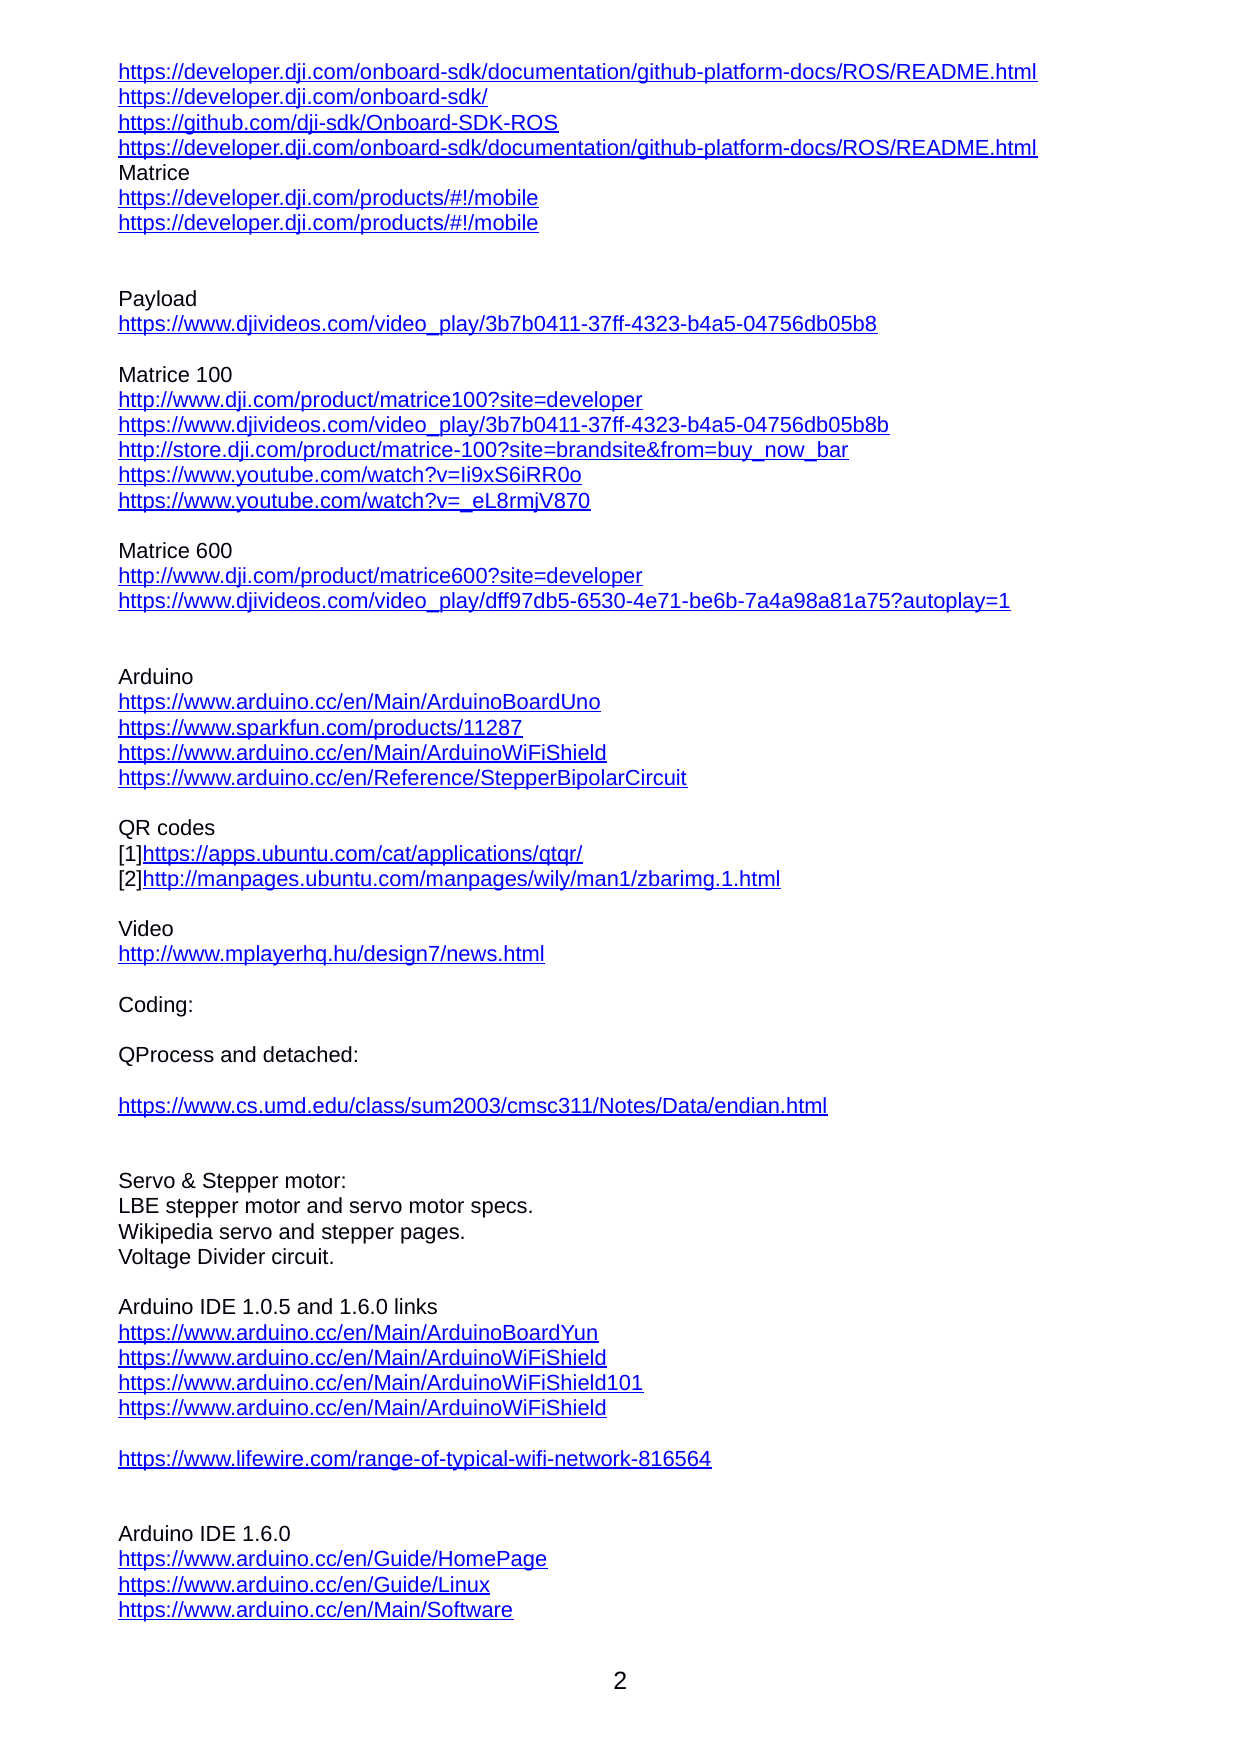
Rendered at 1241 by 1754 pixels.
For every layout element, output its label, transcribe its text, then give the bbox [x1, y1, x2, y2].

text http://www.dji.com/product/matrice100?site=developer [118, 387, 1122, 412]
text QProcess and detached: [118, 1042, 1122, 1067]
text https://developer.dji.com/onboard-sdk/ [118, 84, 1122, 109]
text Wikipedia servo and stepper pages. [118, 1219, 1122, 1244]
text https://www.lifewire.com/range-of-typical-wifi-network-816564 [118, 1446, 1122, 1471]
text https://www.arduino.cc/en/Reference/StepperBipolarCircuit [118, 765, 1122, 790]
text https://www.youtube.com/watch?v=_eL8rmjV870 [118, 488, 1122, 513]
text https://www.arduino.cc/en/Guide/HomePage [118, 1546, 1122, 1572]
text Matrice [118, 160, 1122, 185]
text https://developer.dji.com/onboard-sdk/documentation/github-platform-docs/ROS/README.html [118, 135, 1122, 160]
text http://www.mplayerhq.hu/design7/news.html [118, 941, 1122, 967]
text https://developer.dji.com/onboard-sdk/documentation/github-platform-docs/ROS/README.html [118, 59, 1122, 84]
text https://www.arduino.cc/en/Guide/Linux [118, 1572, 1122, 1597]
text https://www.arduino.cc/en/Main/ArduinoWiFiShield [118, 1395, 1122, 1420]
text Arduino IDE 1.0.5 and 1.6.0 links [118, 1294, 1122, 1319]
text https://www.djivideos.com/video_play/3b7b0411-37ff-4323-b4a5-04756db05b8b [118, 412, 1122, 437]
text https://www.arduino.cc/en/Main/ArduinoWiFiShield [118, 740, 1122, 765]
text Arduino [118, 664, 1122, 689]
text Voltage Divider circuit. [118, 1244, 1122, 1269]
text https://www.arduino.cc/en/Main/ArduinoWiFiShield101 [118, 1370, 1122, 1395]
text Payload [118, 286, 1122, 311]
text http://www.dji.com/product/matrice600?site=developer [118, 563, 1122, 588]
text https://www.djivideos.com/video_play/dff97db5-6530-4e71-be6b-7a4a98a81a75?autoplay=1 [118, 588, 1122, 614]
text https://www.cs.umd.edu/class/sum2003/cmsc311/Notes/Data/endian.html [118, 1093, 1122, 1118]
text LBE stepper motor and servo motor specs. [118, 1193, 1122, 1219]
text Matrice 600 [118, 538, 1122, 563]
text https://developer.dji.com/products/#!/mobile [118, 210, 1122, 236]
text https://www.arduino.cc/en/Main/ArduinoBoardYun [118, 1319, 1122, 1345]
text https://www.djivideos.com/video_play/3b7b0411-37ff-4323-b4a5-04756db05b8 [118, 311, 1122, 336]
text [1]https://apps.ubuntu.com/cat/applications/qtqr/ [118, 841, 1122, 866]
text https://github.com/dji-sdk/Onboard-SDK-ROS [118, 109, 1122, 135]
text [2]http://manpages.ubuntu.com/manpages/wily/man1/zbarimg.1.html [118, 866, 1122, 891]
text https://www.arduino.cc/en/Main/Software [118, 1597, 1122, 1622]
text Coding: [118, 992, 1122, 1017]
text http://store.dji.com/product/matrice-100?site=brandsite&from=buy_now_bar [118, 437, 1122, 462]
text Arduino IDE 1.6.0 [118, 1521, 1122, 1546]
text https://www.sparkfun.com/products/11287 [118, 714, 1122, 740]
text https://www.arduino.cc/en/Main/ArduinoWiFiShield [118, 1345, 1122, 1370]
text Video [118, 916, 1122, 941]
text QR codes [118, 815, 1122, 841]
text https://www.youtube.com/watch?v=Ii9xS6iRR0o [118, 462, 1122, 488]
text https://developer.dji.com/products/#!/mobile [118, 185, 1122, 210]
text Servo & Stepper motor: [118, 1168, 1122, 1193]
text https://www.arduino.cc/en/Main/ArduinoBoardUno [118, 689, 1122, 714]
text Matrice 100 [118, 362, 1122, 387]
